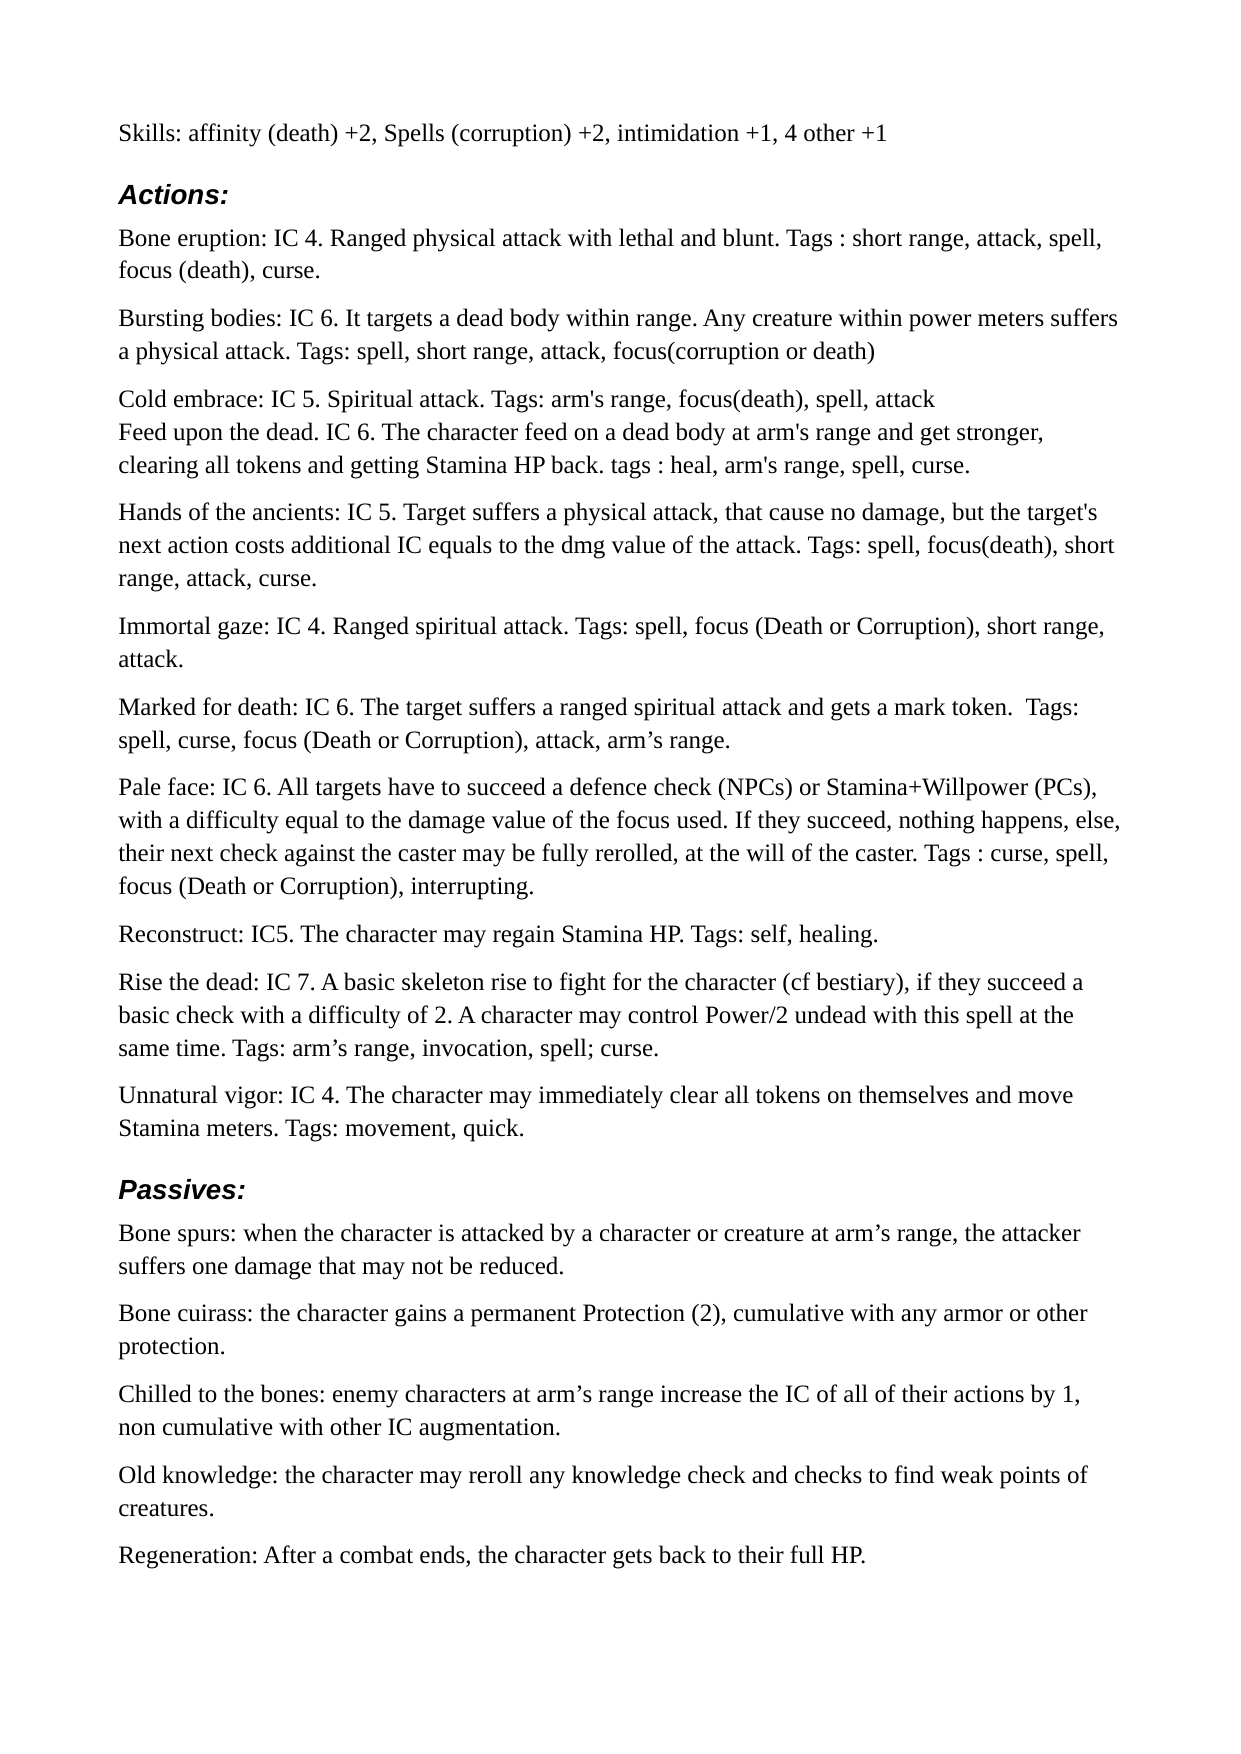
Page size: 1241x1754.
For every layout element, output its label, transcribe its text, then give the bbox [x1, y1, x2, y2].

subtitle Actions: [118, 178, 1122, 210]
subtitle Passives: [118, 1173, 1122, 1205]
text Old knowledge: the character may reroll any knowledge check and checks to find weak points of creatures. [118, 1460, 1122, 1521]
text Cold embrace: IC 5. Spiritual attack. Tags: arm's range, focus(death), spell, attack Feed upon the dead. IC 6. The character feed on a dead body at arm's range and get stronger, clearing all tokens and getting Stamina HP back. tags : heal, arm's range, spell, curse. [118, 384, 1122, 479]
text Skills: affinity (death) +2, Spells (corruption) +2, intimidation +1, 4 other +1 [118, 118, 1122, 147]
text Bone eruption: IC 4. Ranged physical attack with lethal and blunt. Tags : short range, attack, spell, focus (death), curse. [118, 223, 1122, 284]
text Bone spurs: when the character is attacked by a character or creature at arm’s range, the attacker suffers one damage that may not be reduced. [118, 1218, 1122, 1279]
text Unnatural vigor: IC 4. The character may immediately clear all tokens on themselves and move Stamina meters. Tags: movement, quick. [118, 1080, 1122, 1142]
text Bone cuirass: the character gains a permanent Protection (2), cumulative with any armor or other protection. [118, 1298, 1122, 1360]
text Chilled to the bones: enemy characters at arm’s range increase the IC of all of their actions by 1, non cumulative with other IC augmentation. [118, 1379, 1122, 1441]
text Hands of the ancients: IC 5. Target suffers a physical attack, that cause no damage, but the target's next action costs additional IC equals to the dmg value of the attack. Tags: spell, focus(death), short range, attack, curse. [118, 497, 1122, 592]
text Pale face: IC 6. All targets have to succeed a defence check (NPCs) or Stamina+Willpower (PCs), with a difficulty equal to the damage value of the focus used. If they succeed, nothing happens, else, their next check against the caster may be fully rerolled, at the will of the caster. Tags : curse, spell, focus (Death or Corruption), interrupting. [118, 772, 1122, 900]
text Reconstruct: IC5. The character may regain Stamina HP. Tags: self, healing. [118, 919, 1122, 948]
text Immortal gaze: IC 4. Ranged spiritual attack. Tags: spell, focus (Death or Corruption), short range, attack. [118, 611, 1122, 673]
text Rise the dead: IC 7. A basic skeleton rise to fight for the character (cf bestiary), if they succeed a basic check with a difficulty of 2. A character may control Power/2 undead with this spell at the same time. Tags: arm’s range, invocation, spell; curse. [118, 967, 1122, 1061]
text Bursting bodies: IC 6. It targets a dead body within range. Any creature within power meters suffers a physical attack. Tags: spell, short range, attack, focus(corruption or death) [118, 303, 1122, 365]
text Regeneration: After a combat ends, the character gets back to their full HP. [118, 1540, 1122, 1569]
text Marked for death: IC 6. The target suffers a ranged spiritual attack and gets a mark token. Tags: spell, curse, focus (Death or Corruption), attack, arm’s range. [118, 692, 1122, 753]
